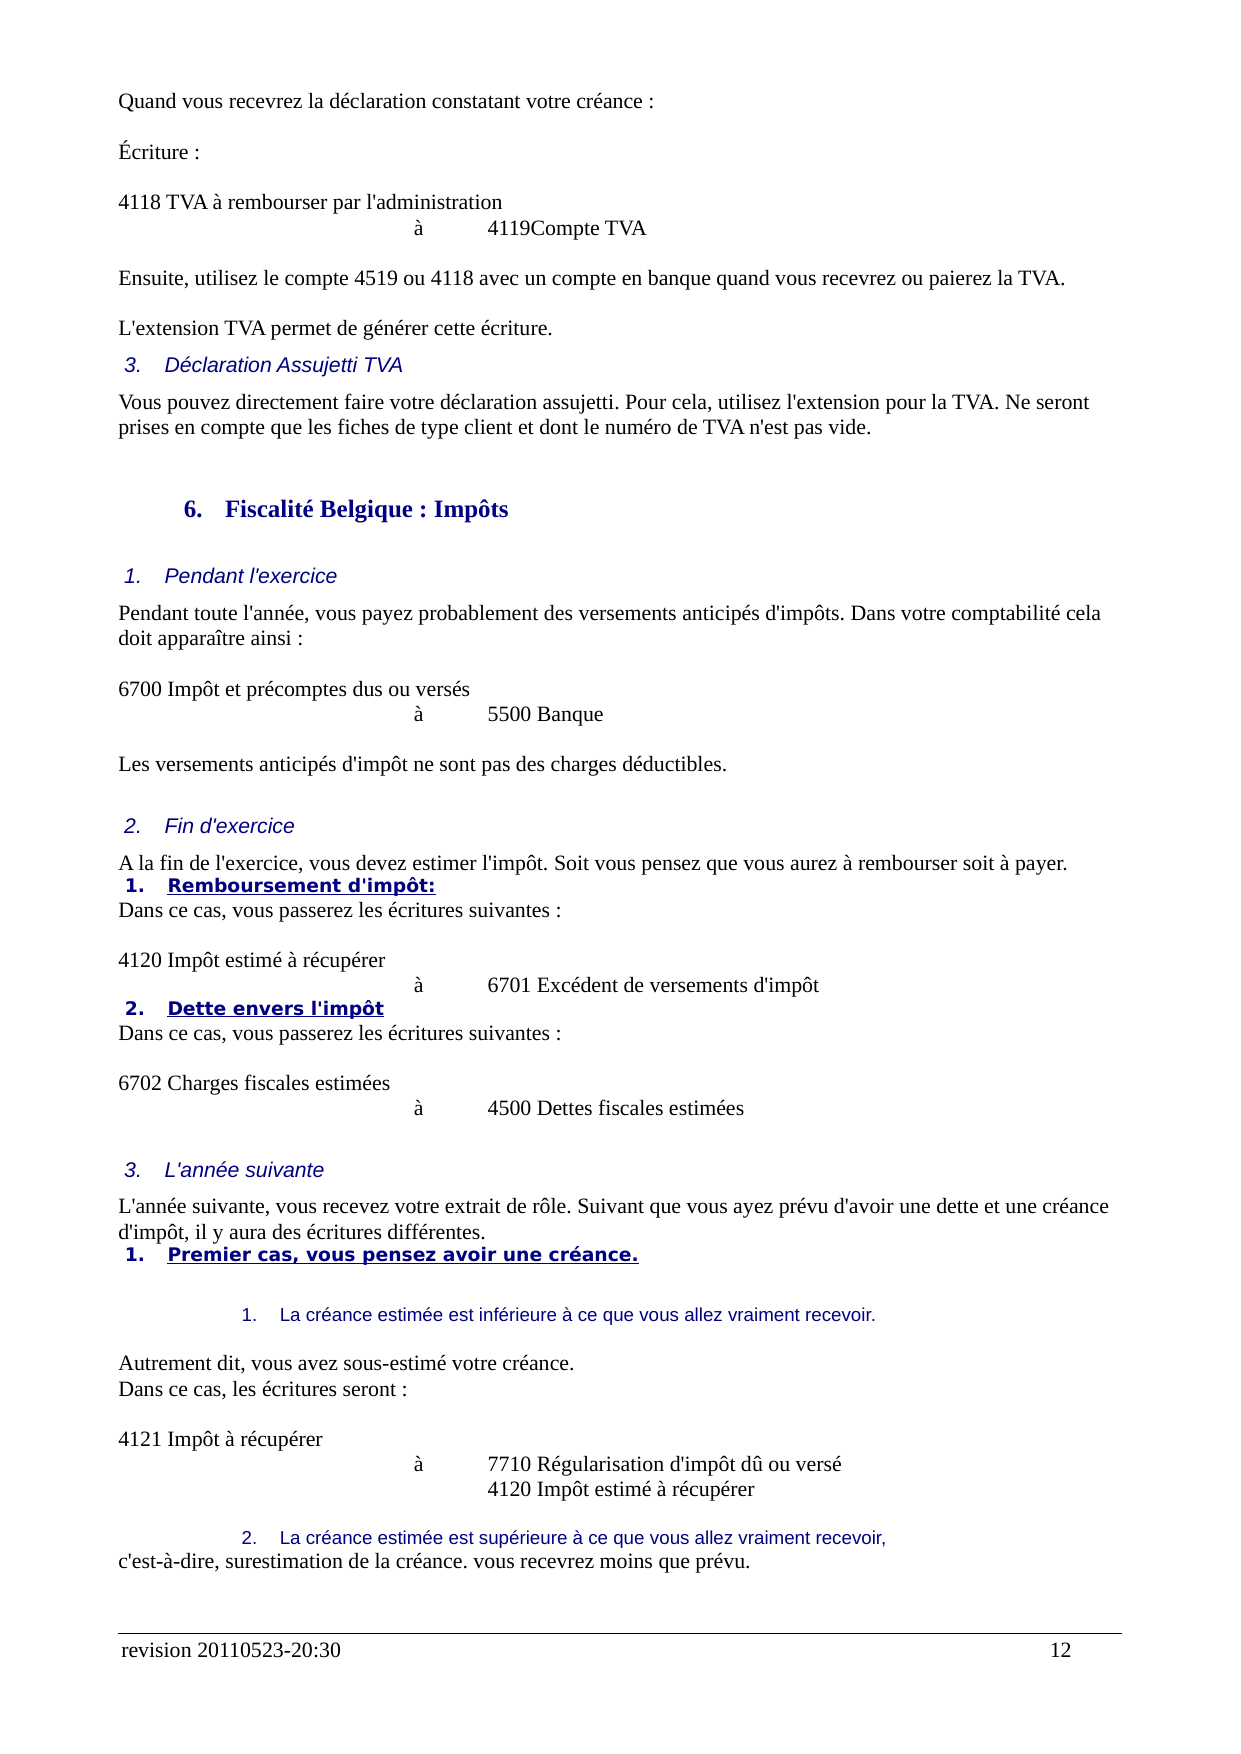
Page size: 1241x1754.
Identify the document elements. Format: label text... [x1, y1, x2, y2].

subtitle Pendant l'exercice [118, 564, 1122, 588]
text 4121 Impôt à récupérer [118, 1426, 1122, 1451]
text Pendant toute l'année, vous payez probablement des versements anticipés d'impôts. Dans votre comptabilité cela doit apparaître ainsi : [118, 600, 1122, 650]
subtitle La créance estimée est supérieure à ce que vous allez vraiment recevoir, [236, 1527, 1122, 1548]
text Dans ce cas, les écritures seront : [118, 1376, 1122, 1401]
subtitle Fiscalité Belgique : Impôts [177, 494, 1122, 522]
text à 7710 Régularisation d'impôt dû ou versé [118, 1451, 1122, 1476]
text L'extension TVA permet de générer cette écriture. [118, 315, 1122, 341]
text 4118 TVA à rembourser par l'administration [118, 189, 1122, 214]
text c'est-à-dire, surestimation de la créance. vous recevrez moins que prévu. [118, 1548, 1122, 1573]
subtitle Remboursement d'impôt: [118, 875, 1122, 897]
text Ensuite, utilisez le compte 4519 ou 4118 avec un compte en banque quand vous recevrez ou paierez la TVA. [118, 265, 1122, 290]
subtitle Déclaration Assujetti TVA [118, 352, 1122, 377]
subtitle L'année suivante [118, 1157, 1122, 1182]
text A la fin de l'exercice, vous devez estimer l'impôt. Soit vous pensez que vous aurez à rembourser soit à payer. [118, 850, 1122, 875]
subtitle Fin d'exercice [118, 813, 1122, 838]
text Dans ce cas, vous passerez les écritures suivantes : [118, 897, 1122, 922]
text 6700 Impôt et précomptes dus ou versés [118, 676, 1122, 701]
subtitle Premier cas, vous pensez avoir une créance. [118, 1244, 1122, 1266]
text à 5500 Banque [118, 701, 1122, 726]
text Autrement dit, vous avez sous-estimé votre créance. [118, 1350, 1122, 1376]
subtitle La créance estimée est inférieure à ce que vous allez vraiment recevoir. [236, 1303, 1122, 1325]
subtitle Dette envers l'impôt [118, 998, 1122, 1019]
text 4120 Impôt estimé à récupérer [118, 947, 1122, 972]
text à 6701 Excédent de versements d'impôt [118, 972, 1122, 998]
text à 4119Compte TVA [118, 214, 1122, 240]
text Dans ce cas, vous passerez les écritures suivantes : [118, 1019, 1122, 1045]
text Écriture : [118, 139, 1122, 164]
text L'année suivante, vous recevez votre extrait de rôle. Suivant que vous ayez prévu d'avoir une dette et une créance d'impôt, il y aura des écritures différentes. [118, 1193, 1122, 1244]
text Quand vous recevrez la déclaration constatant votre créance : [118, 88, 1122, 114]
text Les versements anticipés d'impôt ne sont pas des charges déductibles. [118, 751, 1122, 776]
text Vous pouvez directement faire votre déclaration assujetti. Pour cela, utilisez l'extension pour la TVA. Ne seront prises en compte que les fiches de type client et dont le numéro de TVA n'est pas vide. [118, 389, 1122, 439]
text 6702 Charges fiscales estimées [118, 1070, 1122, 1095]
text à 4500 Dettes fiscales estimées [118, 1095, 1122, 1120]
text 4120 Impôt estimé à récupérer [118, 1476, 1122, 1502]
